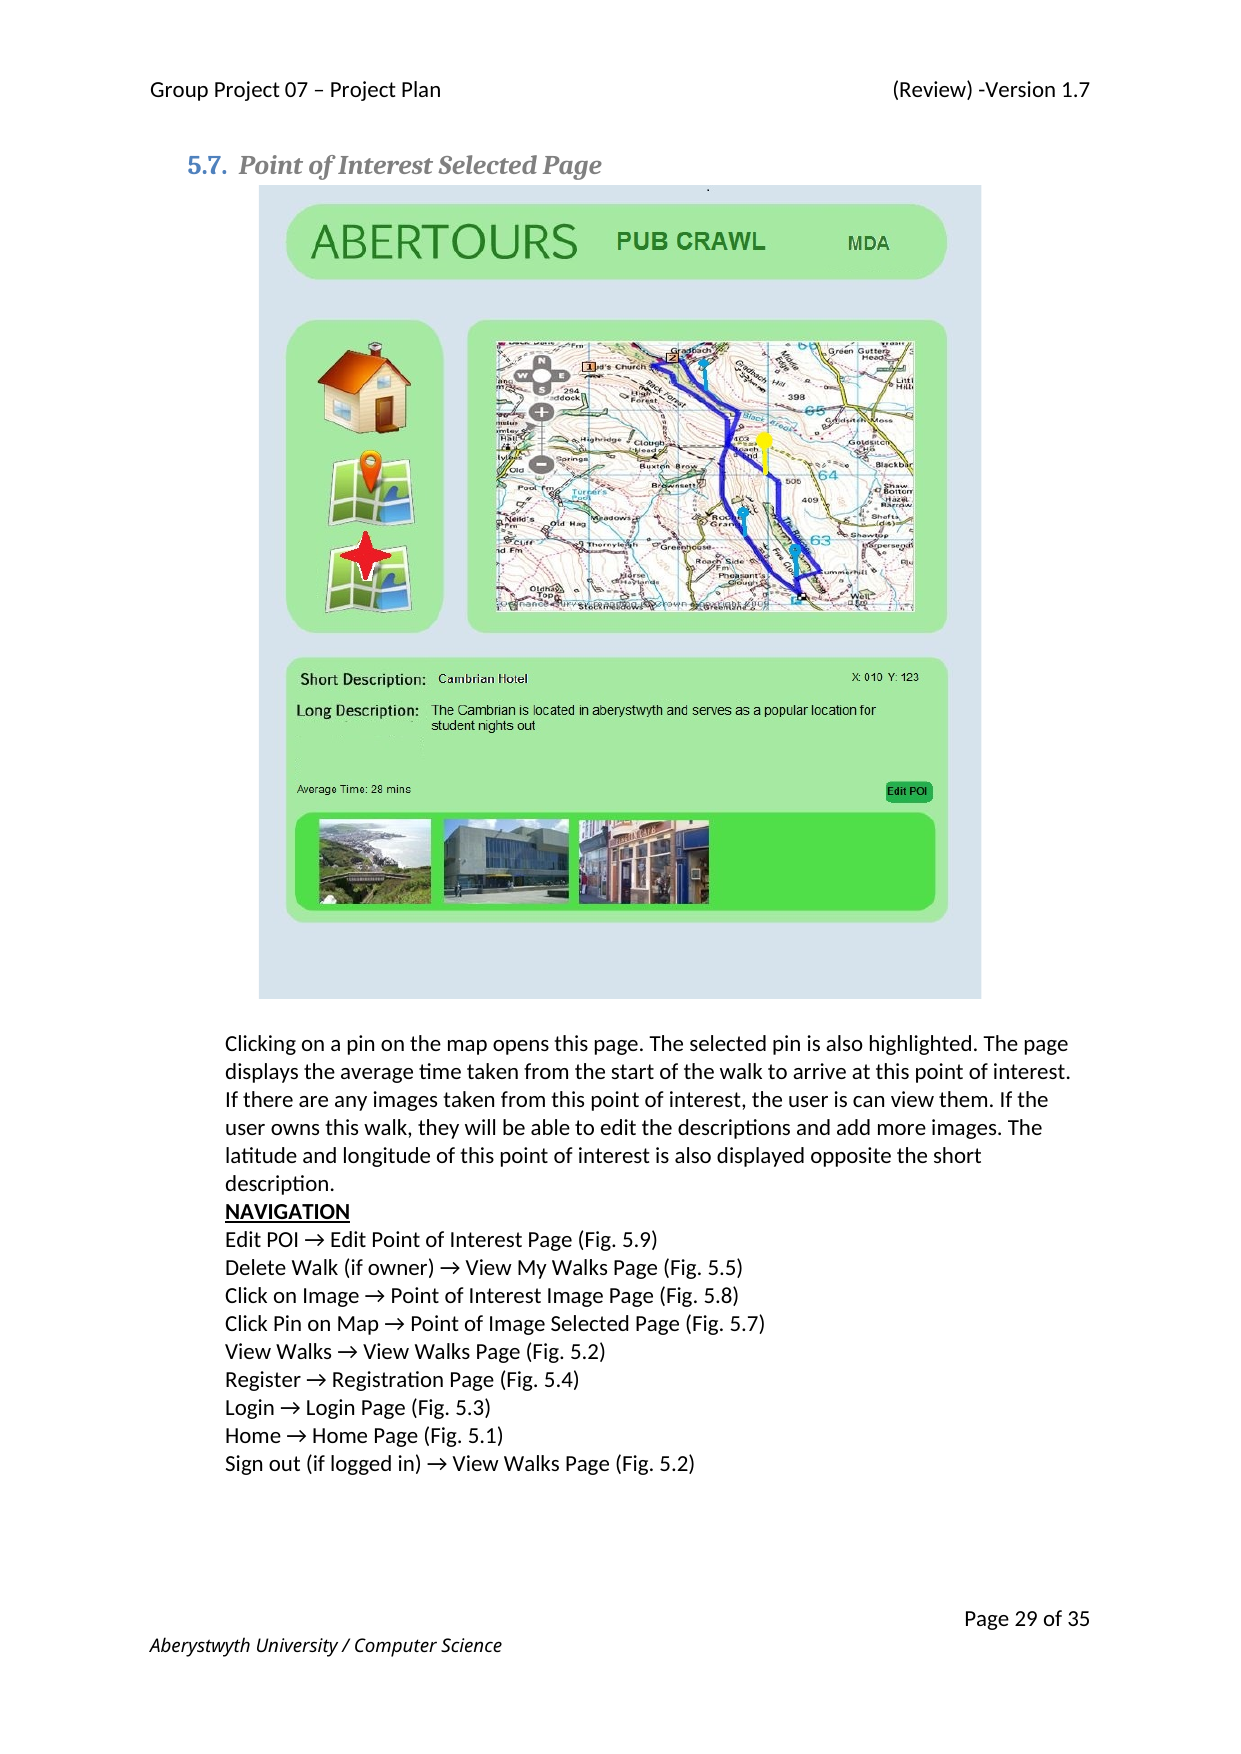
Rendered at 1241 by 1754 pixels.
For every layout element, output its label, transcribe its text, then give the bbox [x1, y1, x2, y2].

text Sign out (if logged in) → View Walks Page (Fig. 5.2) [225, 1449, 1090, 1477]
text Clicking on a pin on the map opens this page. The selected pin is also highlighted. The page displays the average time taken from the start of the walk to arrive at this point of interest. If there are any images taken from this point of interest, the user is can view them. If the user owns this walk, they will be able to edit the descriptions and add more images. The latitude and longitude of this point of interest is also displayed opposite the short description. [225, 1029, 1090, 1197]
text Home → Home Page (Fig. 5.1) [225, 1421, 1090, 1449]
text Register → Registration Page (Fig. 5.4) [225, 1365, 1090, 1393]
text Login → Login Page (Fig. 5.3) [225, 1393, 1090, 1421]
text Click Pin on Map → Point of Image Selected Page (Fig. 5.7) [225, 1309, 1090, 1337]
text Edit POI → Edit Point of Interest Page (Fig. 5.9) [225, 1225, 1090, 1253]
text NAVIGATION [225, 1197, 1090, 1225]
text Click on Image → Point of Interest Image Page (Fig. 5.8) [225, 1281, 1090, 1309]
text View Walks → View Walks Page (Fig. 5.2) [225, 1337, 1090, 1365]
subtitle Point of Interest Selected Page [187, 150, 1090, 181]
text Delete Walk (if owner) → View My Walks Page (Fig. 5.5) [225, 1253, 1090, 1281]
